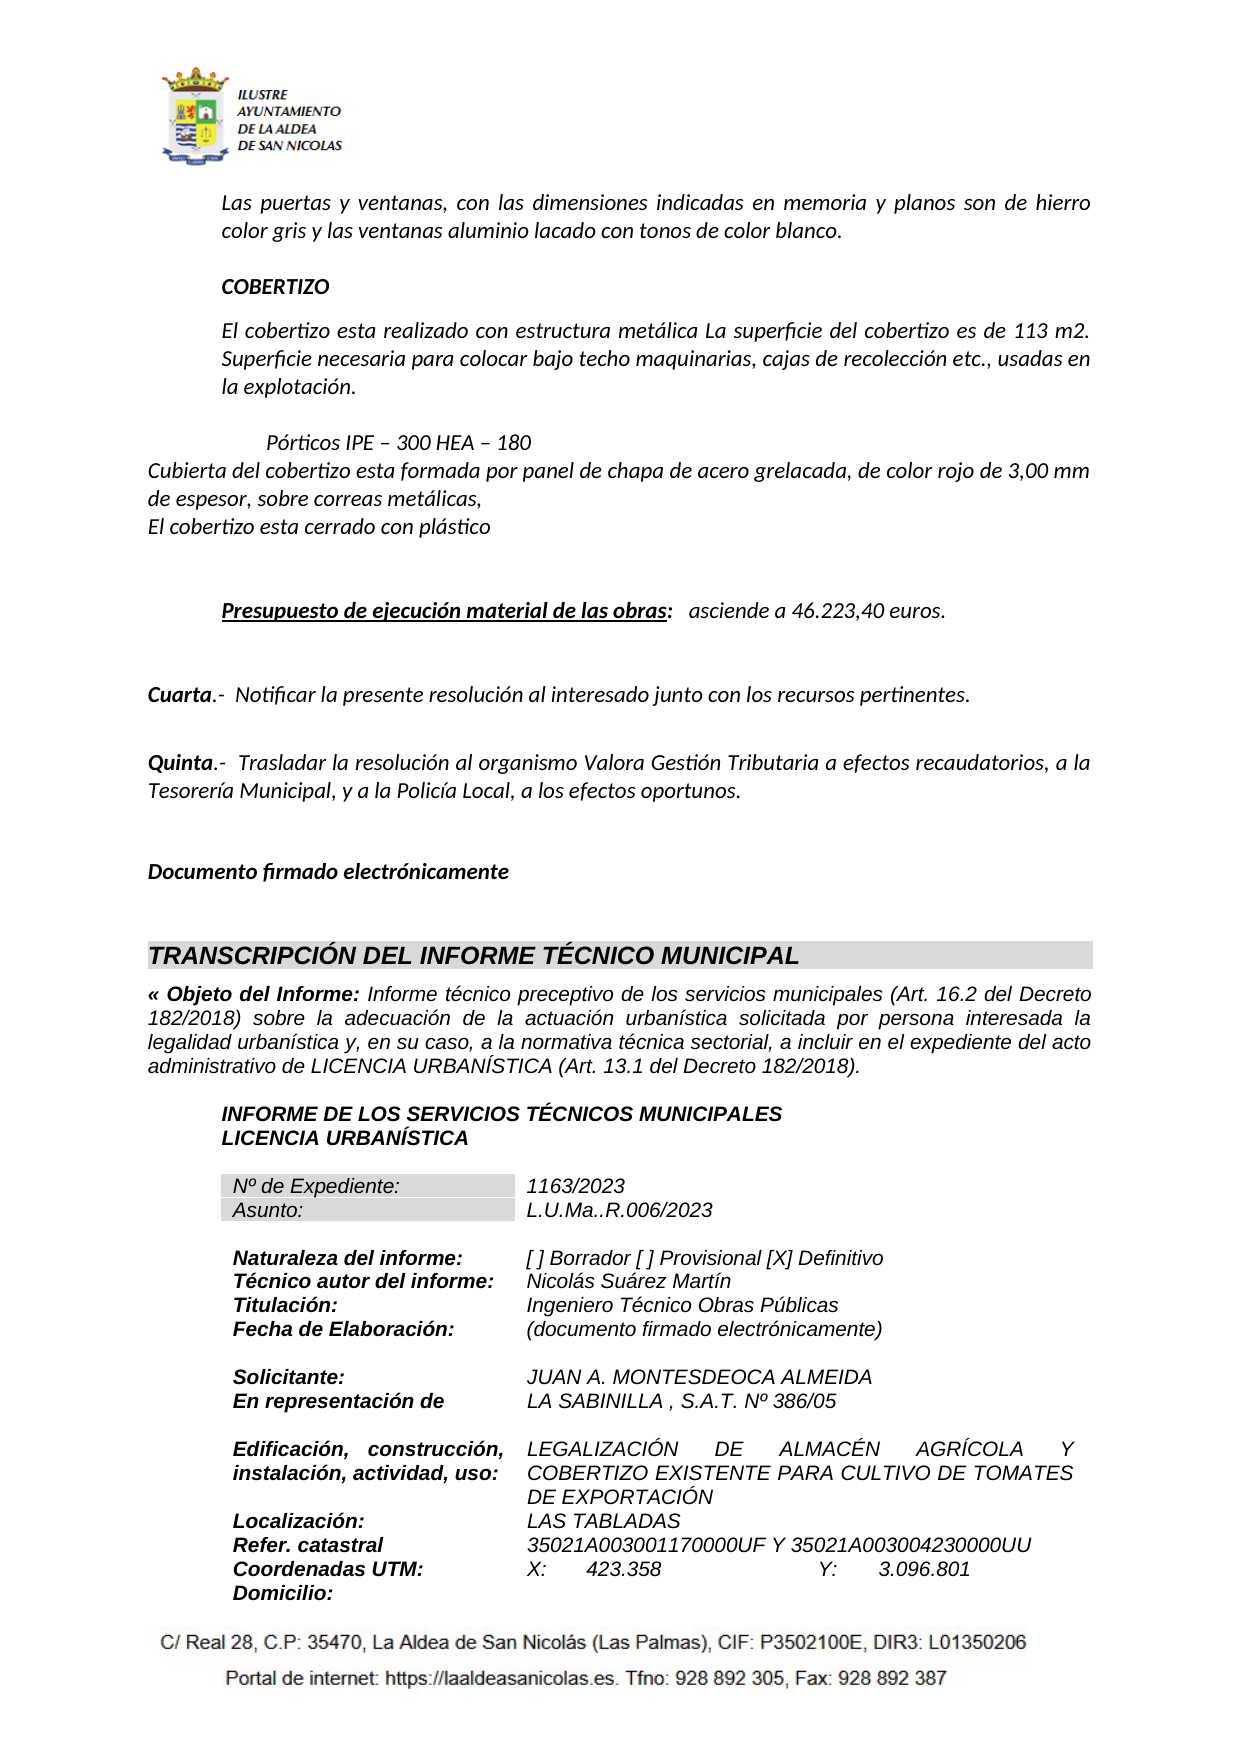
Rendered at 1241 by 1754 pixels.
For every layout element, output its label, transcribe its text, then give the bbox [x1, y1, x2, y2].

table_cell 423.358 [575, 1557, 806, 1581]
text Cuarta.- Notificar la presente resolución al interesado junto con los recursos pertinentes. [148, 680, 1093, 708]
text COBERTIZO [221, 272, 1093, 301]
table_header JUAN A. MONTESDEOCA ALMEIDA [515, 1365, 1084, 1389]
table_cell X: [516, 1557, 575, 1581]
text TRANSCRIPCIÓN DEL INFORME TÉCNICO MUNICIPAL [148, 941, 1093, 969]
table_cell Titulación: [221, 1293, 515, 1317]
text El cobertizo esta realizado con estructura metálica La superficie del cobertizo es de 113 m2. Superficie necesaria para colocar bajo techo maquinarias, cajas de recolección etc., usadas en la explotación. [221, 316, 1093, 400]
table_cell Fecha de Elaboración: [221, 1317, 515, 1341]
table_cell Ingeniero Técnico Obras Públicas [515, 1293, 1085, 1317]
table_cell (documento firmado electrónicamente) [515, 1317, 1085, 1341]
picture [148, 59, 358, 173]
table_cell Domicilio: [221, 1581, 516, 1605]
table_header Naturaleza del informe: [221, 1245, 515, 1269]
text Pórticos IPE – 300 HEA – 180 [148, 428, 1093, 456]
table_header Solicitante: [221, 1365, 515, 1389]
table_cell Y: [806, 1557, 867, 1581]
text Presupuesto de ejecución material de las obras: asciende a 46.223,40 euros. [221, 596, 1093, 624]
text Cubierta del cobertizo esta formada por panel de chapa de acero grelacada, de color rojo de 3,00 mm de espesor, sobre correas metálicas, [148, 456, 1093, 512]
table_cell Nicolás Suárez Martín [515, 1269, 1085, 1293]
text INFORME DE LOS SERVICIOS TÉCNICOS MUNICIPALES [221, 1102, 1093, 1126]
text LICENCIA URBANÍSTICA [221, 1126, 1093, 1149]
table_cell L.U.Ma..R.006/2023 [515, 1198, 1085, 1221]
table_cell LAS TABLADAS 35021A003001170000UF Y 35021A003004230000UU [516, 1509, 1085, 1557]
table_cell Coordenadas UTM: [221, 1557, 516, 1581]
text Quinta.- Trasladar la resolución al organismo Valora Gestión Tributaria a efectos recaudatorios, a la Tesorería Municipal, y a la Policía Local, a los efectos oportunos. [148, 748, 1093, 804]
text El cobertizo esta cerrado con plástico [148, 512, 1093, 540]
table_header 1163/2023 [515, 1174, 1085, 1197]
table_header [ ] Borrador [ ] Provisional [X] Definitivo [515, 1245, 1085, 1269]
text « Objeto del Informe: Informe técnico preceptivo de los servicios municipales (Art. 16.2 del Decreto 182/2018) sobre la adecuación de la actuación urbanística solicitada por persona interesada la legalidad urbanística y, en su caso, a la normativa técnica sectorial, a incluir en el expediente del acto administrativo de LICENCIA URBANÍSTICA (Art. 13.1 del Decreto 182/2018). [148, 982, 1093, 1078]
text Las puertas y ventanas, con las dimensiones indicadas en memoria y planos son de hierro color gris y las ventanas aluminio lacado con tonos de color blanco. [221, 188, 1093, 244]
table_cell Técnico autor del informe: [221, 1269, 515, 1293]
table_cell [516, 1581, 1085, 1605]
text Documento firmado electrónicamente [148, 857, 1093, 886]
table_cell En representación de [221, 1389, 515, 1413]
table_cell LA SABINILLA , S.A.T. Nº 386/05 [515, 1389, 1084, 1413]
table_header Edificación, construcción, instalación, actividad, uso: [221, 1437, 516, 1509]
table_header Nº de Expediente: [221, 1174, 515, 1197]
table_cell Localización: Refer. catastral [221, 1509, 516, 1557]
picture [148, 1626, 1034, 1694]
table_cell Asunto: [221, 1198, 515, 1221]
table_header LEGALIZACIÓN DE ALMACÉN AGRÍCOLA Y COBERTIZO EXISTENTE PARA CULTIVO DE TOMATES DE EXPORTACIÓN [516, 1437, 1085, 1509]
table_cell 3.096.801 [867, 1557, 1085, 1581]
